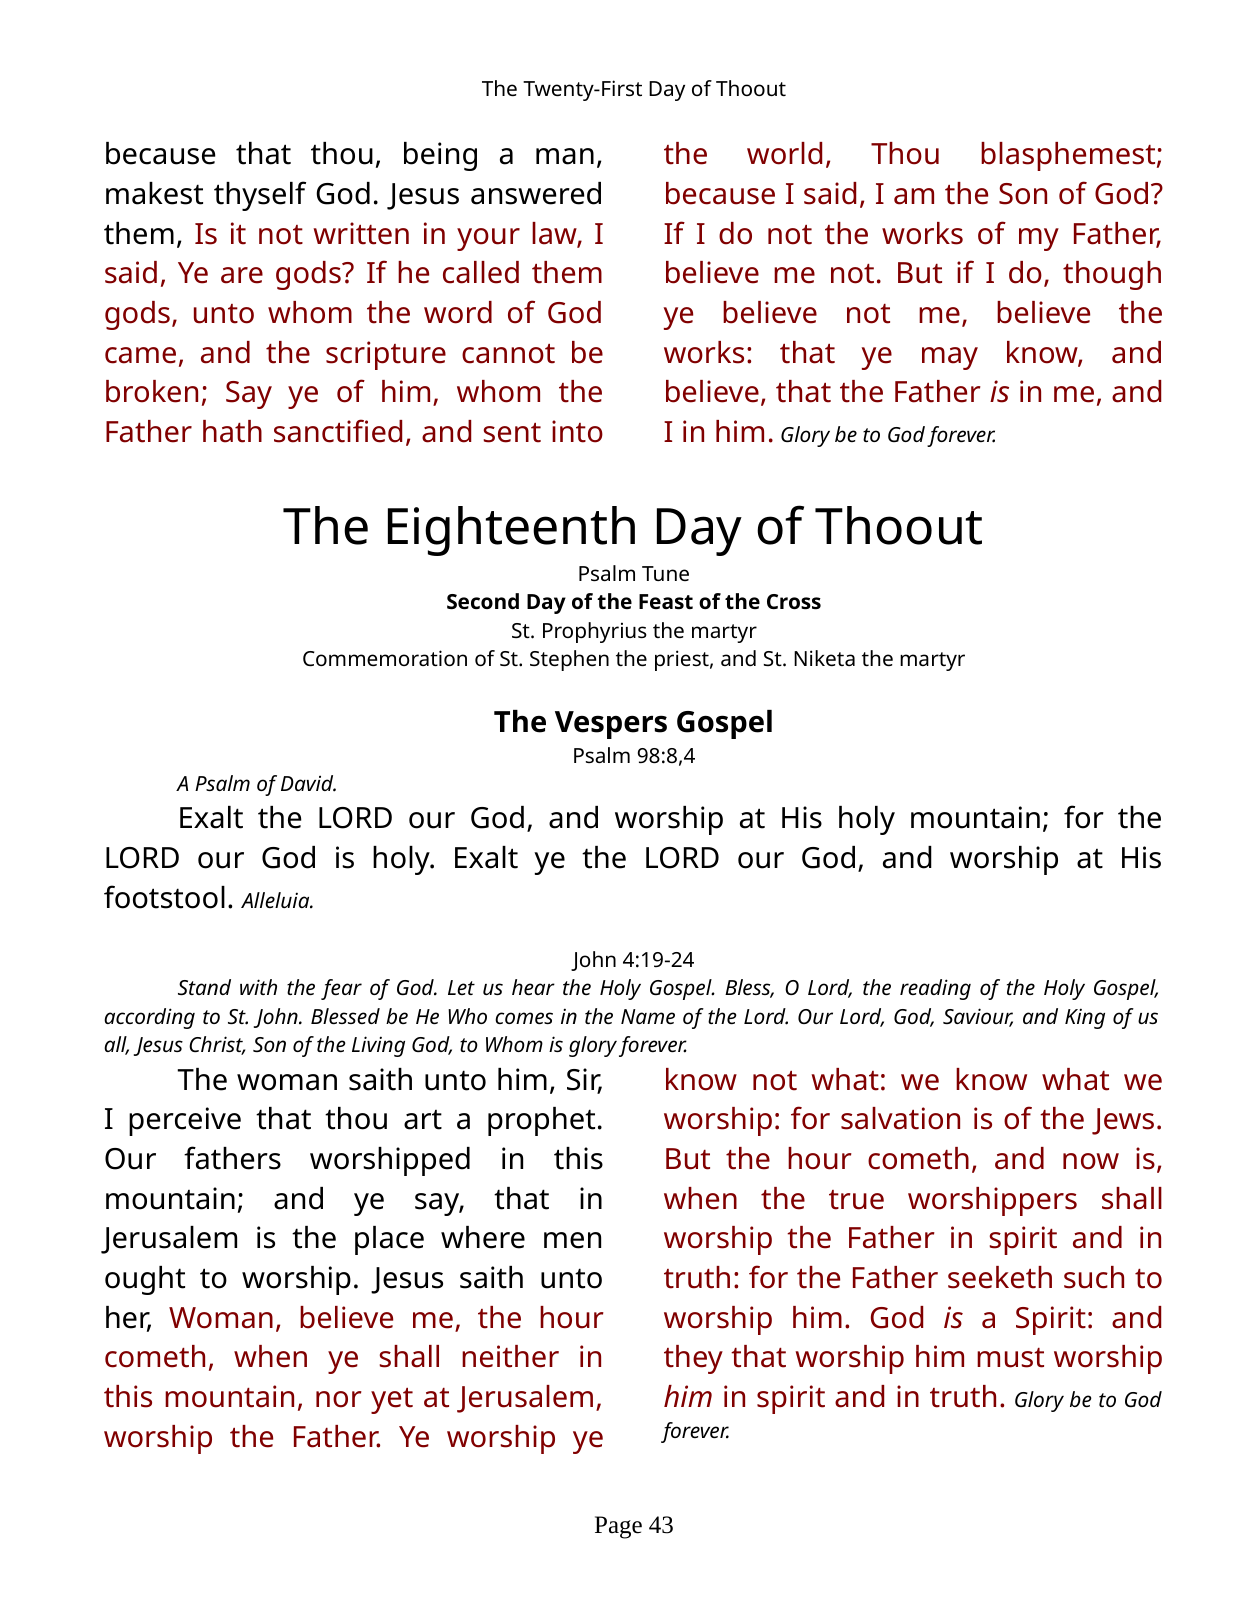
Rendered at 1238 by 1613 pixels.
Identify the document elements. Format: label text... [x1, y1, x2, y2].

text because that thou, being a man, makest thyself God. Jesus answered them, Is it not written in your law, I said, Ye are gods? If he called them gods, unto whom the word of God came, and the scripture cannot be broken; Say ye of him, whom the Father hath sanctified, and sent into [103, 133, 604, 451]
text Commemoration of St. Stephen the priest, and St. Niketa the martyr [103, 644, 1164, 673]
text the world, Thou blasphemest; because I said, I am the Son of God? If I do not the works of my Father, believe me not. But if I do, though ye believe not me, believe the works: that ye may know, and believe, that the Father is in me, and I in him. Glory be to God forever. [663, 133, 1164, 451]
text John 4:19-24 [103, 945, 1164, 973]
text Psalm 98:8,4 [103, 741, 1164, 769]
text Psalm Tune [103, 559, 1164, 587]
text The Eighteenth Day of Thoout [103, 491, 1164, 559]
text A Psalm of David. [103, 769, 1164, 798]
text The woman saith unto him, Sir, I perceive that thou art a prophet. Our fathers worshipped in this mountain; and ye say, that in Jerusalem is the place where men ought to worship. Jesus saith unto her, Woman, believe me, the hour cometh, when ye shall neither in this mountain, nor yet at Jerusalem, worship the Father. Ye worship ye [103, 1059, 604, 1456]
text St. Prophyrius the martyr [103, 616, 1164, 644]
text know not what: we know what we worship: for salvation is of the Jews. But the hour cometh, and now is, when the true worshippers shall worship the Father in spirit and in truth: for the Father seeketh such to worship him. God is a Spirit: and they that worship him must worship him in spirit and in truth. Glory be to God forever. [663, 1059, 1164, 1444]
text The Twenty-First Day of Thoout [102, 74, 1165, 102]
text The Vespers Gospel [103, 701, 1164, 741]
text Stand with the fear of God. Let us hear the Holy Gospel. Bless, O Lord, the reading of the Holy Gospel, according to St. John. Blessed be He Who comes in the Name of the Lord. Our Lord, God, Saviour, and King of us all, Jesus Christ, Son of the Living God, to Whom is glory forever. [103, 973, 1164, 1059]
text Second Day of the Feast of the Cross [103, 587, 1164, 616]
text Exalt the LORD our God, and worship at His holy mountain; for the LORD our God is holy. Exalt ye the LORD our God, and worship at His footstool. Alleluia. [103, 798, 1164, 917]
